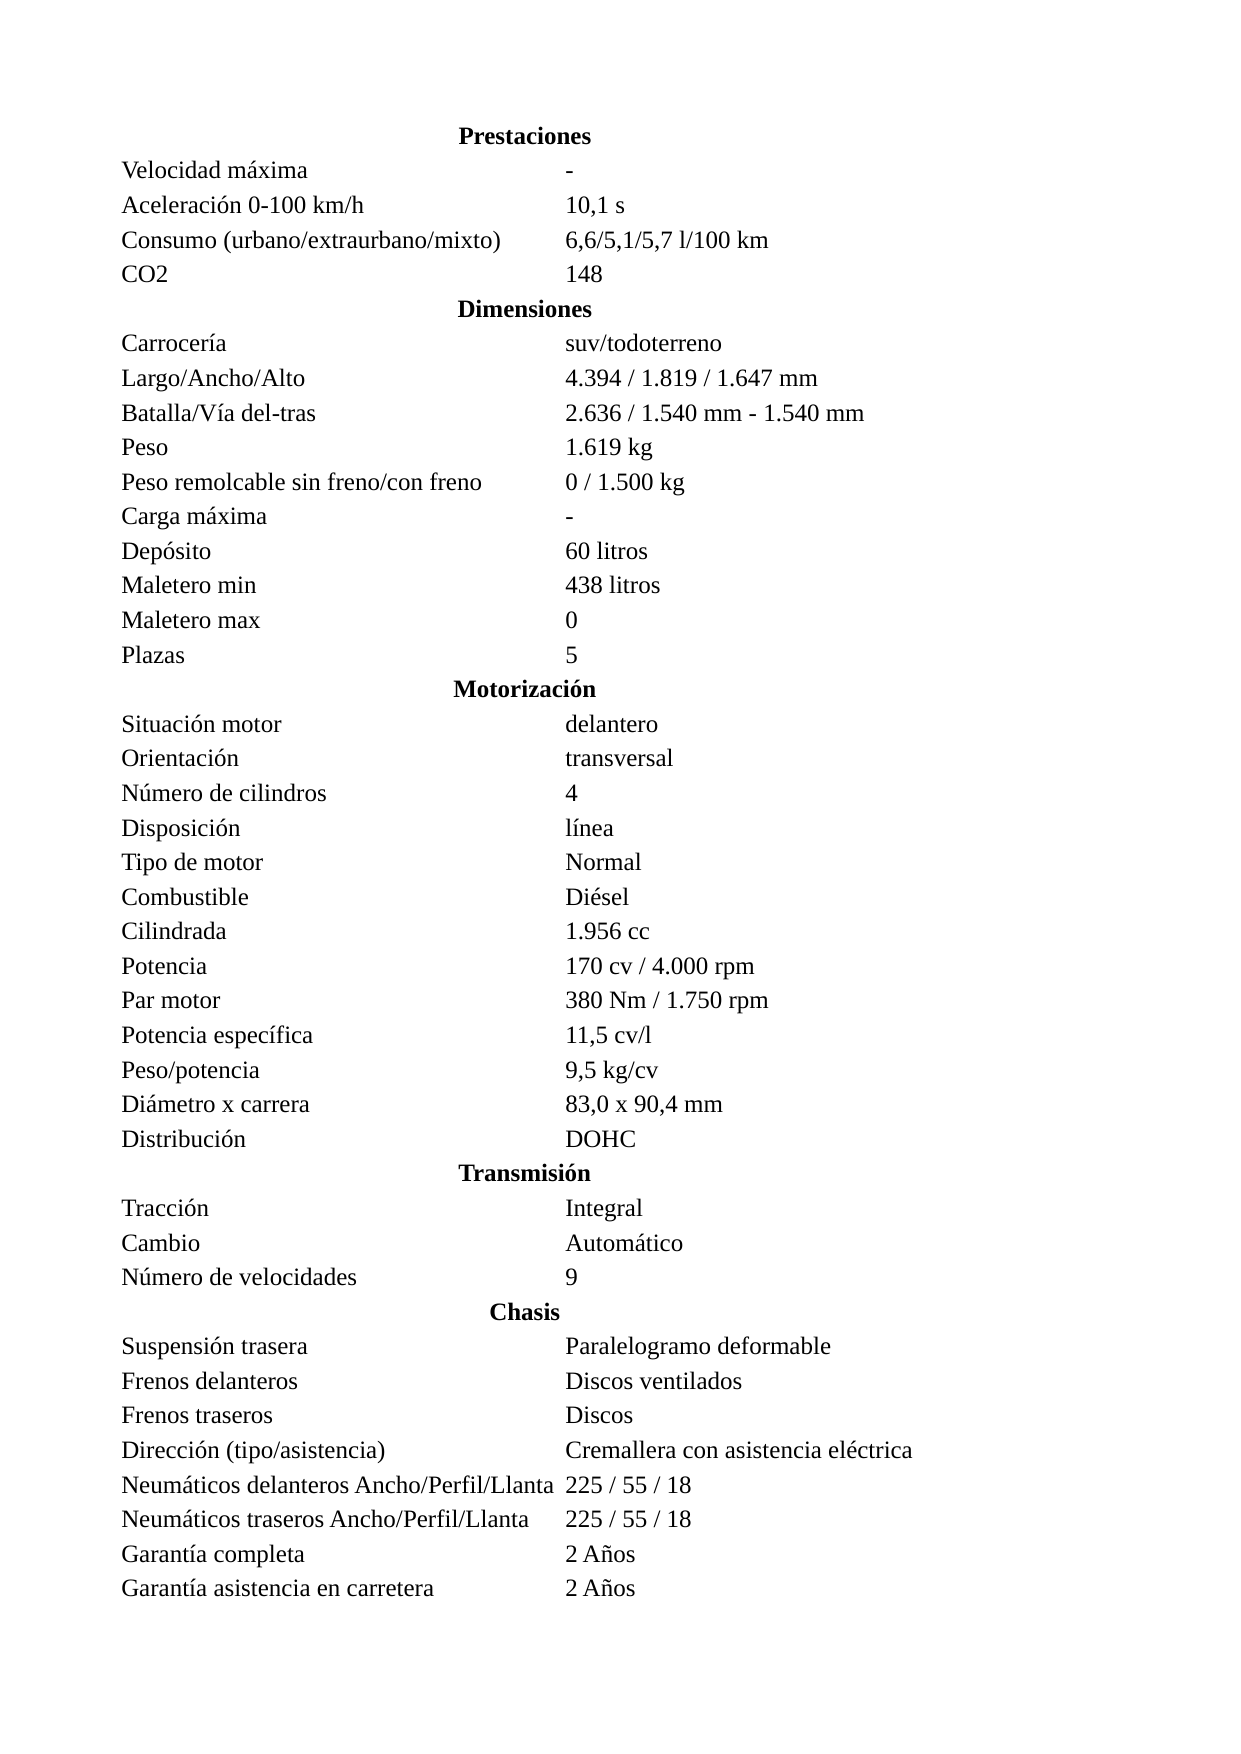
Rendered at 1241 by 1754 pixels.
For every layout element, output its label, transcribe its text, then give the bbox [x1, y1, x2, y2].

table_cell Dirección (tipo/asistencia) [118, 1432, 562, 1467]
table_cell 2.636 / 1.540 mm - 1.540 mm [562, 395, 931, 429]
table_cell 148 [562, 256, 931, 291]
table_cell 1.956 cc [562, 914, 931, 948]
table_cell Diésel [562, 879, 931, 913]
table_cell 380 Nm / 1.750 rpm [562, 983, 931, 1017]
table_cell Dimensiones [118, 291, 931, 326]
table_cell Discos ventilados [562, 1363, 931, 1398]
table_cell Peso remolcable sin freno/con freno [118, 464, 562, 498]
table_cell Automático [562, 1225, 931, 1259]
table_cell Motorización [118, 671, 931, 706]
table_cell delantero [562, 706, 931, 741]
table_cell Velocidad máxima [118, 153, 562, 187]
table_cell Tipo de motor [118, 844, 562, 879]
table_cell 438 litros [562, 568, 931, 602]
table_cell Peso/potencia [118, 1052, 562, 1086]
table_cell Orientación [118, 741, 562, 775]
table_cell Potencia específica [118, 1017, 562, 1052]
table_cell Frenos delanteros [118, 1363, 562, 1398]
table_cell Maletero min [118, 568, 562, 602]
table_cell suv/todoterreno [562, 326, 931, 360]
table_cell 2 Años [562, 1536, 931, 1571]
table_cell 60 litros [562, 533, 931, 568]
table_cell DOHC [562, 1121, 931, 1156]
table_cell Batalla/Vía del-tras [118, 395, 562, 429]
table_cell 170 cv / 4.000 rpm [562, 948, 931, 983]
table_cell Cremallera con asistencia eléctrica [562, 1432, 931, 1467]
table_cell Cambio [118, 1225, 562, 1259]
table_cell Garantía asistencia en carretera [118, 1571, 562, 1605]
table_cell 4.394 / 1.819 / 1.647 mm [562, 360, 931, 395]
table_cell 10,1 s [562, 187, 931, 222]
table_cell Consumo (urbano/extraurbano/mixto) [118, 222, 562, 256]
table_cell Situación motor [118, 706, 562, 741]
table_cell Garantía completa [118, 1536, 562, 1571]
table_cell - [562, 153, 931, 187]
table_cell Combustible [118, 879, 562, 913]
table_cell 83,0 x 90,4 mm [562, 1086, 931, 1121]
table_cell Potencia [118, 948, 562, 983]
table_cell Número de velocidades [118, 1259, 562, 1294]
table_header Prestaciones [118, 118, 931, 153]
table_cell Neumáticos delanteros Ancho/Perfil/Llanta [118, 1467, 562, 1501]
table_cell Suspensión trasera [118, 1329, 562, 1363]
table_cell 0 [562, 602, 931, 637]
table_cell Diámetro x carrera [118, 1086, 562, 1121]
table_cell Discos [562, 1398, 931, 1432]
table_cell 9 [562, 1259, 931, 1294]
table_cell Peso [118, 429, 562, 464]
table_cell 0 / 1.500 kg [562, 464, 931, 498]
table_cell Paralelogramo deformable [562, 1329, 931, 1363]
table_cell 2 Años [562, 1571, 931, 1605]
table_cell CO2 [118, 256, 562, 291]
table_cell Normal [562, 844, 931, 879]
table_cell Depósito [118, 533, 562, 568]
table_cell Neumáticos traseros Ancho/Perfil/Llanta [118, 1501, 562, 1536]
table_cell Carga máxima [118, 499, 562, 533]
table_cell 225 / 55 / 18 [562, 1501, 931, 1536]
table_cell 11,5 cv/l [562, 1017, 931, 1052]
table_cell Transmisión [118, 1156, 931, 1190]
table_cell 1.619 kg [562, 429, 931, 464]
table_cell Aceleración 0-100 km/h [118, 187, 562, 222]
table_cell Tracción [118, 1190, 562, 1225]
table_cell Par motor [118, 983, 562, 1017]
table_cell transversal [562, 741, 931, 775]
table_cell línea [562, 810, 931, 844]
table_cell 4 [562, 775, 931, 810]
table_cell Plazas [118, 637, 562, 671]
table_cell Distribución [118, 1121, 562, 1156]
table_cell Chasis [118, 1294, 931, 1328]
table_cell 9,5 kg/cv [562, 1052, 931, 1086]
table_cell - [562, 499, 931, 533]
table_cell Carrocería [118, 326, 562, 360]
table_cell Número de cilindros [118, 775, 562, 810]
table_cell 6,6/5,1/5,7 l/100 km [562, 222, 931, 256]
table_cell Cilindrada [118, 914, 562, 948]
table_cell 5 [562, 637, 931, 671]
table_cell Integral [562, 1190, 931, 1225]
table_cell Frenos traseros [118, 1398, 562, 1432]
table_cell Largo/Ancho/Alto [118, 360, 562, 395]
table_cell Maletero max [118, 602, 562, 637]
table_cell 225 / 55 / 18 [562, 1467, 931, 1501]
table_cell Disposición [118, 810, 562, 844]
